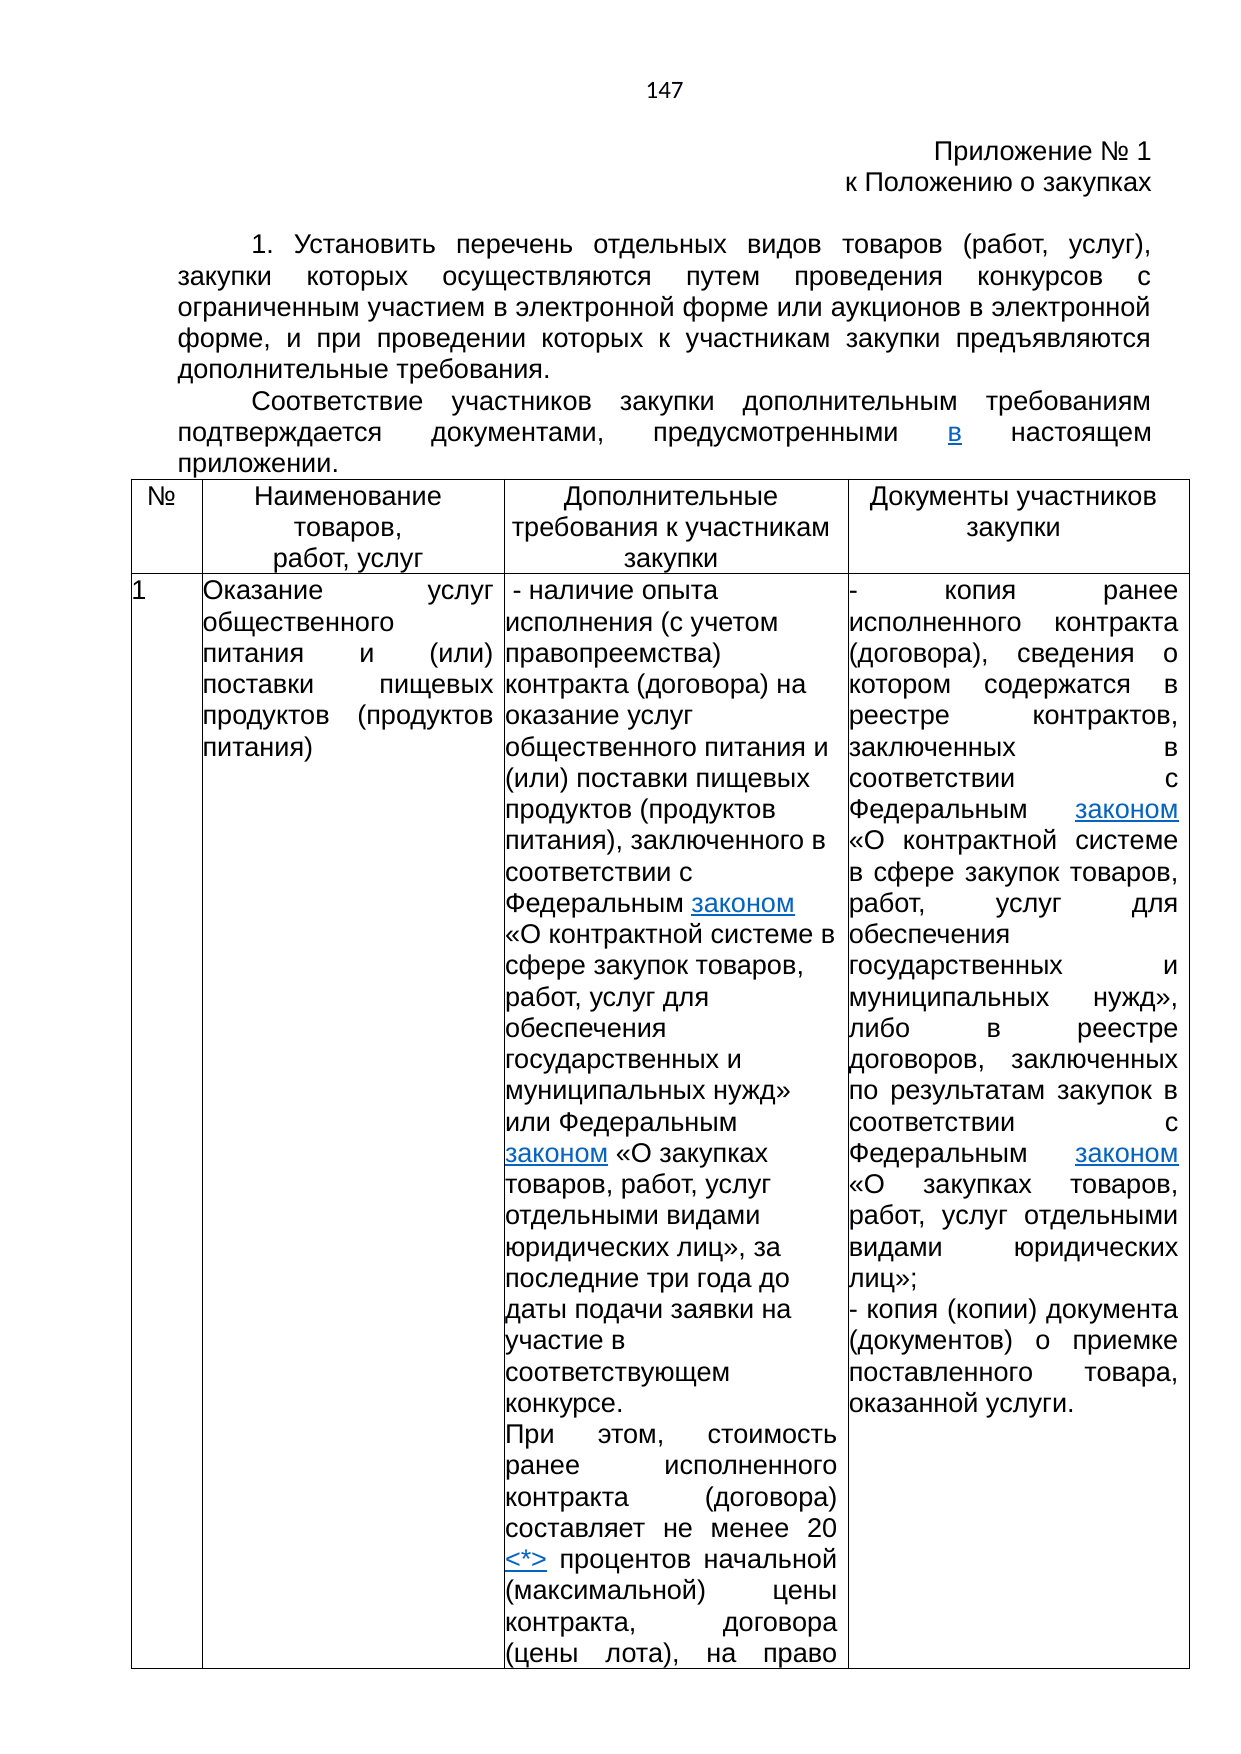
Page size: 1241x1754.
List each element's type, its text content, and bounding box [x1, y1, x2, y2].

text 1. Установить перечень отдельных видов товаров (работ, услуг), закупки которых осуществляются путем проведения конкурсов с ограниченным участием в электронной форме или аукционов в электронной форме, и при проведении которых к участникам закупки предъявляются дополнительные требования. [177, 228, 1152, 385]
text Соответствие участников закупки дополнительным требованиям подтверждается документами, предусмотренными в настоящем приложении. [177, 385, 1152, 478]
text к Положению о закупках [177, 166, 1152, 197]
table_cell 1 [132, 574, 202, 1668]
table_header Дополнительные требования к участникам закупки [505, 480, 848, 573]
table_cell - наличие опыта исполнения (с учетом правопреемства) контракта (договора) на оказание услуг общественного питания и (или) поставки пищевых продуктов (продуктов питания), заключенного в соответствии с Федеральным законом «О контрактной системе в сфере закупок товаров, работ, услуг для обеспечения государственных и муниципальных нужд» или Федеральным законом «О закупках товаров, работ, услуг отдельными видами юридических лиц», за последние три года до даты подачи заявки на участие в соответствующем конкурсе. При этом, стоимость ранее исполненного контракта (договора) составляет не менее 20 <*> процентов начальной (максимальной) цены контракта, договора (цены лота), на право [505, 574, 848, 1668]
table_header Документы участников закупки [849, 480, 1189, 573]
table_cell - копия ранее исполненного контракта (договора), сведения о котором содержатся в реестре контрактов, заключенных в соответствии с Федеральным законом «О контрактной системе в сфере закупок товаров, работ, услуг для обеспечения государственных и муниципальных нужд», либо в реестре договоров, заключенных по результатам закупок в соответствии с Федеральным законом «О закупках товаров, работ, услуг отдельными видами юридических лиц»; - копия (копии) документа (документов) о приемке поставленного товара, оказанной услуги. [849, 574, 1189, 1668]
table_header № [132, 480, 202, 573]
table_header Наименование товаров, работ, услуг [203, 480, 504, 573]
text Приложение № 1 [177, 135, 1152, 166]
table_cell Оказание услуг общественного питания и (или) поставки пищевых продуктов (продуктов питания) [203, 574, 504, 1668]
